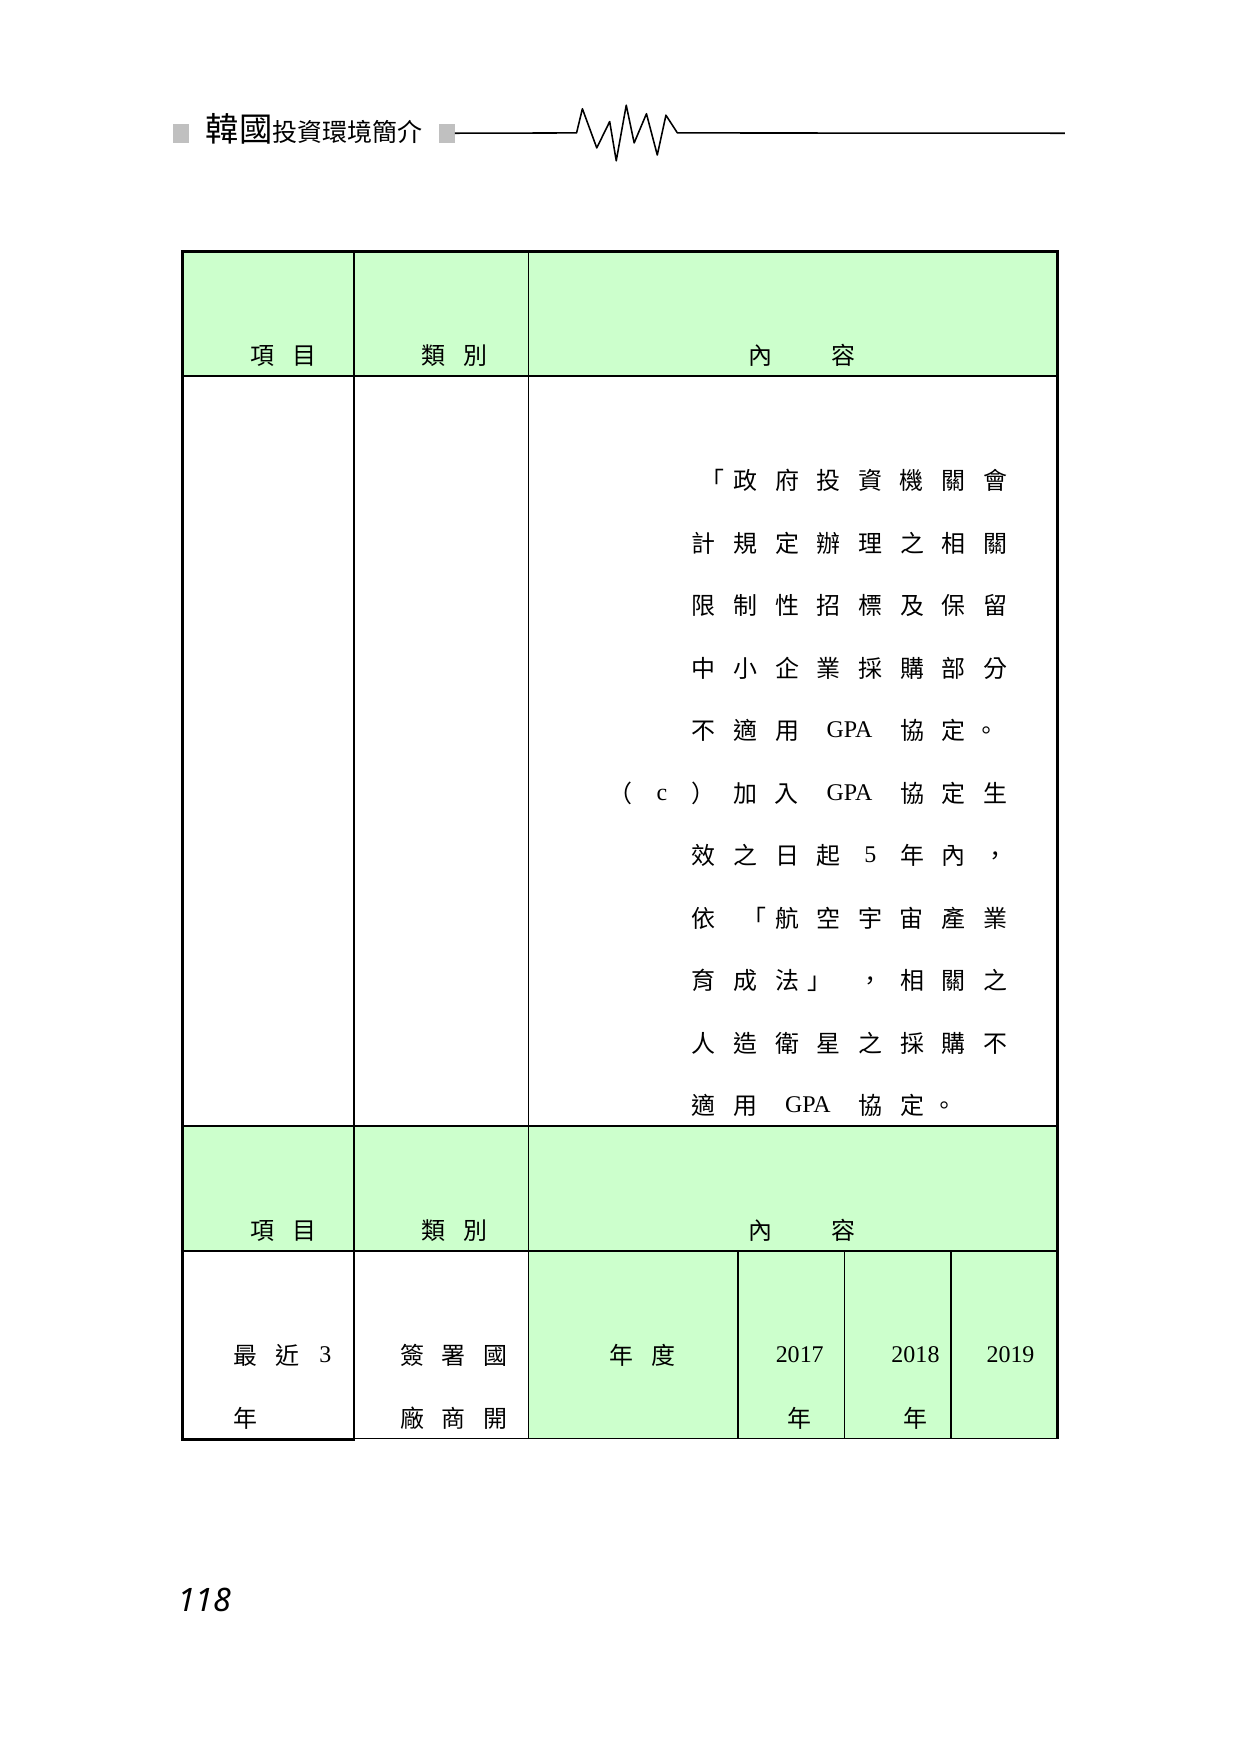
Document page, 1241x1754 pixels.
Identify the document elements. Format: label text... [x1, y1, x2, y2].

table_cell 項目 [184, 1127, 353, 1250]
table_cell 類別 [355, 1127, 528, 1250]
table_header 類別 [355, 253, 528, 375]
table_cell [184, 377, 353, 1125]
table_header 項目 [184, 253, 353, 375]
table_cell 2017年 [739, 1252, 844, 1438]
table_cell 最近3年 [184, 1252, 353, 1438]
table_cell 2019 [952, 1252, 1056, 1438]
table_cell 2018年 [845, 1252, 950, 1438]
table_header 內 容 [529, 253, 1056, 375]
table_cell 年度 [529, 1252, 737, 1438]
table_cell [355, 377, 528, 1125]
table_cell 簽署國廠商開 [355, 1252, 528, 1438]
table_cell 內 容 [529, 1127, 1056, 1250]
table_cell 「政府投資機關會計規定辦理之相關限制性招標及保留中小企業採購部分不適用GPA協定。 （c）加入GPA協定生效之日起5年內，依「航空宇宙產業育成法」，相關之人造衛星之採購不適用GPA協定。 [529, 377, 1056, 1125]
